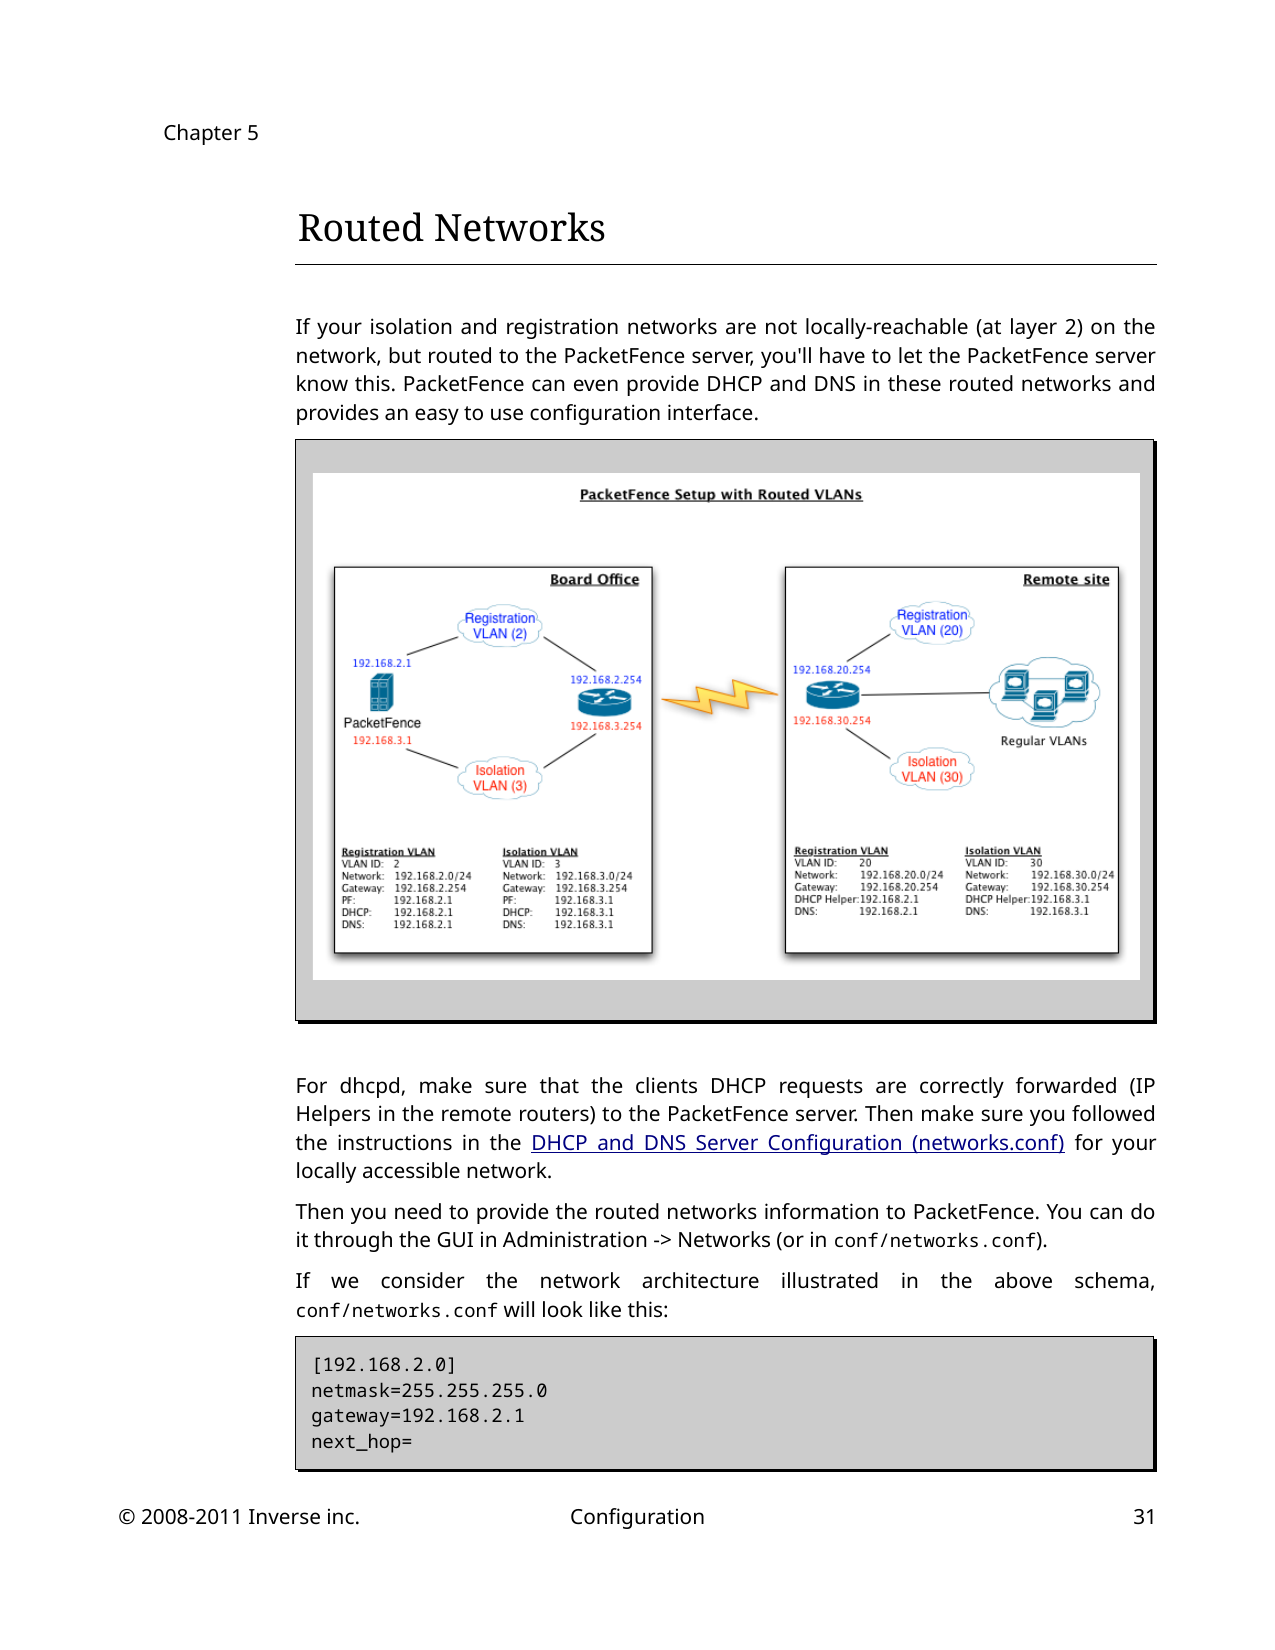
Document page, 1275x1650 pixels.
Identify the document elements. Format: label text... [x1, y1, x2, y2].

text If your isolation and registration networks are not locally-reachable (at layer 2) on the network, but routed to the PacketFence server, you'll have to let the PacketFence server know this. PacketFence can even provide DHCP and DNS in these routed networks and provides an easy to use configuration interface. [295, 312, 1157, 426]
text [192.168.2.0] netmask=255.255.255.0 gateway=192.168.2.1 next_hop= [296, 1337, 1153, 1469]
text If we consider the network architecture illustrated in the above schema, conf/networks.conf will look like this: [295, 1266, 1157, 1323]
subtitle Routed Networks [295, 201, 1157, 264]
text Then you need to provide the routed networks information to PacketFence. You can do it through the GUI in Administration -> Networks (or in conf/networks.conf). [295, 1197, 1157, 1254]
text For dhcpd, make sure that the clients DHCP requests are correctly forwarded (IP Helpers in the remote routers) to the PacketFence server. Then make sure you followed the instructions in the DHCP and DNS Server Configuration (networks.conf) for your locally accessible network. [295, 1071, 1157, 1184]
picture [312, 473, 1140, 980]
